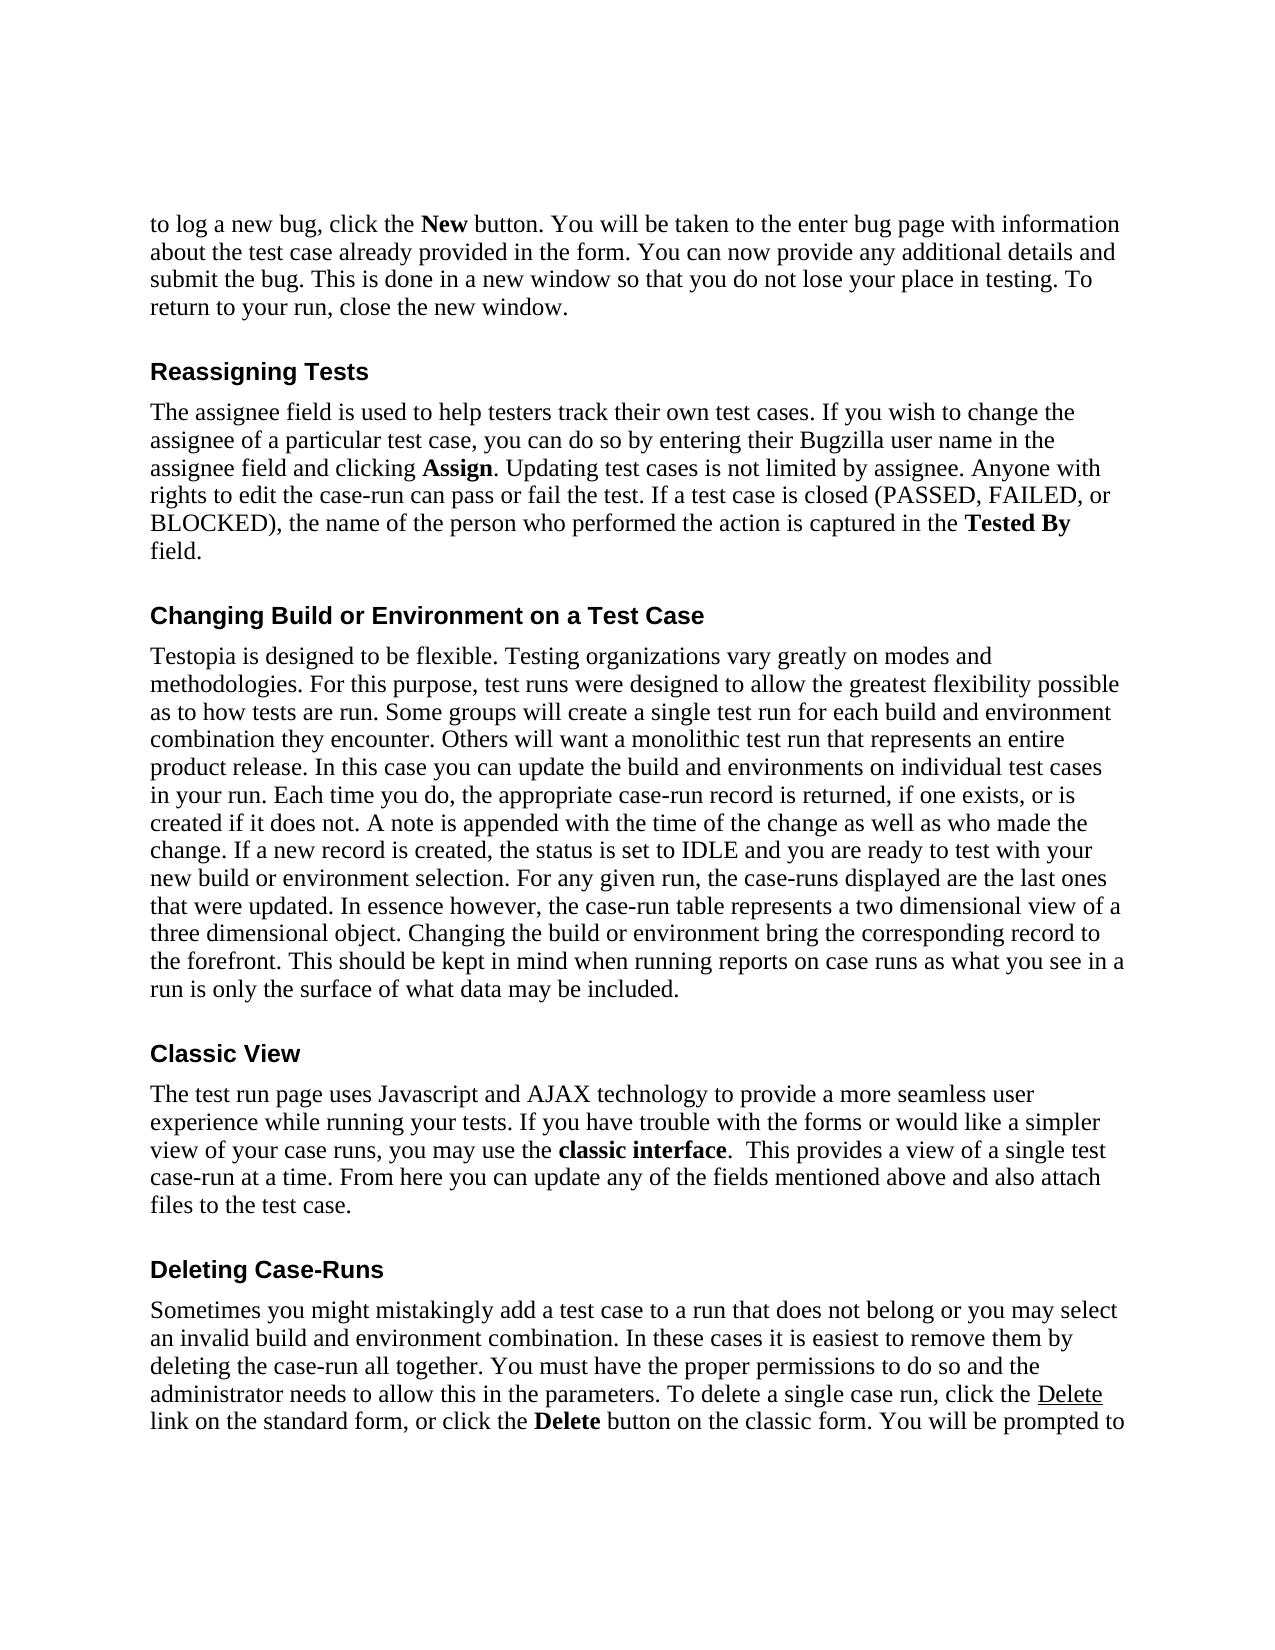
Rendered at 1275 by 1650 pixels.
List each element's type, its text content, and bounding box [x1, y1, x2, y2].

subtitle Reassigning Tests [150, 358, 1125, 386]
subtitle Classic View [150, 1040, 1125, 1068]
text The assignee field is used to help testers track their own test cases. If you wish to change the assignee of a particular test case, you can do so by entering their Bugzilla user name in the assignee field and clicking Assign. Updating test cases is not limited by assignee. Anyone with rights to edit the case-run can pass or fail the test. If a test case is closed (PASSED, FAILED, or BLOCKED), the name of the person who performed the action is captured in the Tested By field. [150, 398, 1125, 565]
text The test run page uses Javascript and AJAX technology to provide a more seamless user experience while running your tests. If you have trouble with the forms or would like a simpler view of your case runs, you may use the classic interface. This provides a view of a single test case-run at a time. From here you can update any of the fields mentioned above and also attach files to the test case. [150, 1080, 1125, 1219]
text Testopia is designed to be flexible. Testing organizations vary greatly on modes and methodologies. For this purpose, test runs were designed to allow the greatest flexibility possible as to how tests are run. Some groups will create a single test run for each build and environment combination they encounter. Others will want a monolithic test run that represents an entire product release. In this case you can update the build and environments on individual test cases in your run. Each time you do, the appropriate case-run record is returned, if one exists, or is created if it does not. A note is appended with the time of the change as well as who made the change. If a new record is created, the status is set to IDLE and you are ready to test with your new build or environment selection. For any given run, the case-runs displayed are the last ones that were updated. In essence however, the case-run table represents a two dimensional view of a three dimensional object. Changing the build or environment bring the corresponding record to the forefront. This should be kept in mind when running reports on case runs as what you see in a run is only the surface of what data may be included. [150, 642, 1125, 1003]
subtitle Deleting Case-Runs [150, 1256, 1125, 1284]
text to log a new bug, click the New button. You will be taken to the enter bug page with information about the test case already provided in the form. You can now provide any additional details and submit the bug. This is done in a new window so that you do not lose your place in testing. To return to your run, close the new window. [150, 210, 1125, 321]
subtitle Changing Build or Environment on a Test Case [150, 602, 1125, 630]
text Sometimes you might mistakingly add a test case to a run that does not belong or you may select an invalid build and environment combination. In these cases it is easiest to remove them by deleting the case-run all together. You must have the proper permissions to do so and the administrator needs to allow this in the parameters. To delete a single case run, click the Delete link on the standard form, or click the Delete button on the classic form. You will be prompted to [150, 1297, 1125, 1435]
